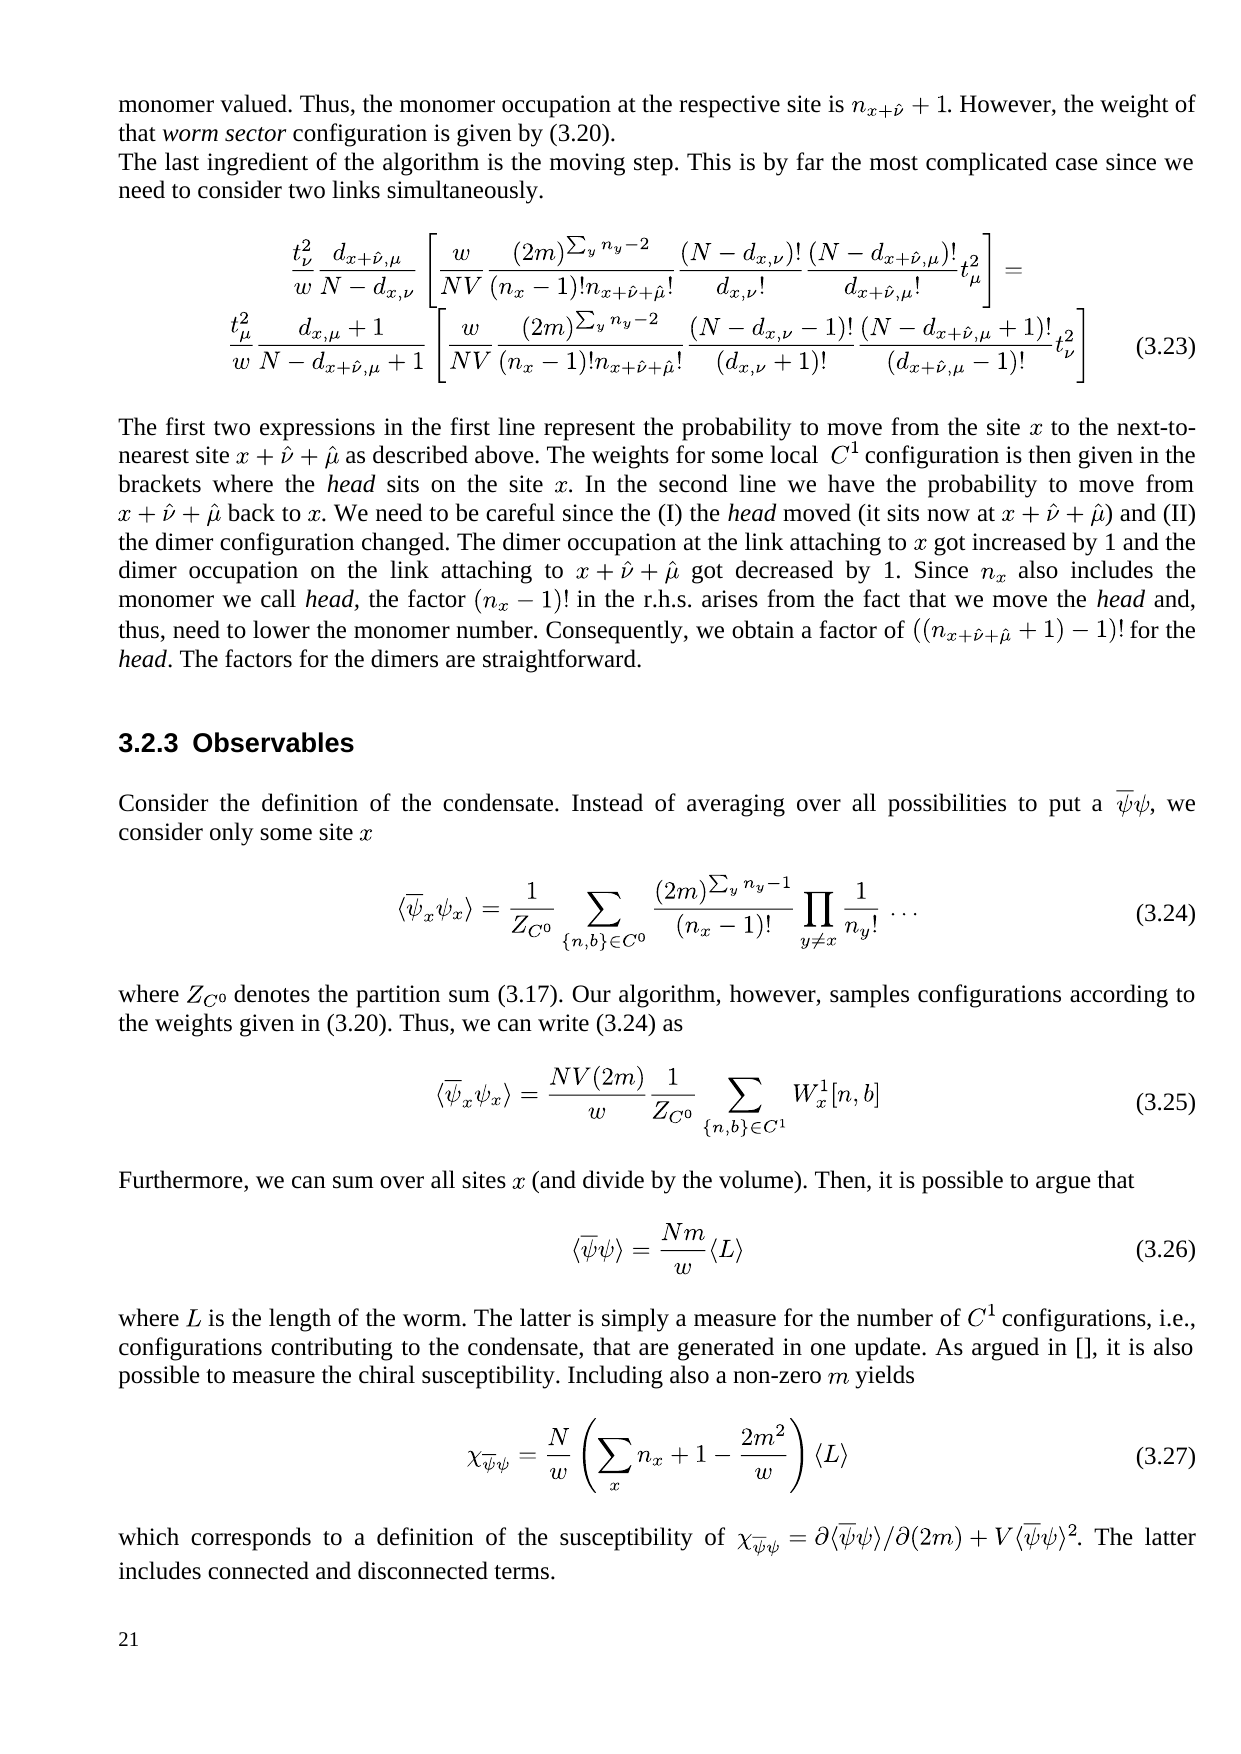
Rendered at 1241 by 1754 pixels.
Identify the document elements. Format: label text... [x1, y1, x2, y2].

text (3.25) [639, 1066, 1196, 1137]
text Consider the definition of the condensate. Instead of averaging over all possibilities to put a , we consider only some site [118, 788, 1196, 846]
text monomer valued. Thus, the monomer occupation at the respective site is . However, the weight of that worm sector configuration is given by (3.20). [118, 89, 1196, 147]
text which corresponds to a definition of the susceptibility of . The latter includes connected and disconnected terms. [118, 1522, 1196, 1585]
text where denotes the partition sum (3.17). Our algorithm, however, samples configurations according to the weights given in (3.20). Thus, we can write (3.24) as [118, 979, 1196, 1037]
text [118, 1418, 594, 1493]
text (3.26) [683, 1223, 1196, 1274]
text (3.27) [792, 1418, 1196, 1493]
text [118, 1066, 707, 1137]
text where is the length of the worm. The latter is simply a measure for the number of configurations, i.e., configurations contributing to the condensate, that are generated in one update. As argued in [], it is also possible to measure the chiral susceptibility. Including also a non-zero yields [118, 1303, 1196, 1389]
subtitle Observables [118, 727, 1196, 758]
text The first two expressions in the first line represent the probability to move from the site to the next-to-nearest site as described above. The weights for some local configuration is then given in the brackets where the head sits on the site . In the second line we have the probability to move from back to . We need to be careful since the (I) the head moved (it sits now at ) and (II) the dimer configuration changed. The dimer occupation at the link attaching to got increased by 1 and the dimer occupation on the link attaching to got decreased by 1. Since also includes the monomer we call head, the factor in the r.h.s. arises from the fact that we move the head and, thus, need to lower the monomer number. Consequently, we obtain a factor of for the head. The factors for the dimers are straightforward. [118, 412, 1196, 673]
text [118, 1223, 665, 1274]
text The last ingredient of the algorithm is the moving step. This is by far the most complicated case since we need to consider two links simultaneously. [118, 147, 1196, 204]
text [118, 308, 438, 383]
text Furthermore, we can sum over all sites (and divide by the volume). Then, it is possible to argue that [118, 1166, 1196, 1194]
text (3.23) [1085, 308, 1196, 383]
text [118, 875, 709, 951]
text (3.24) [603, 875, 1196, 951]
